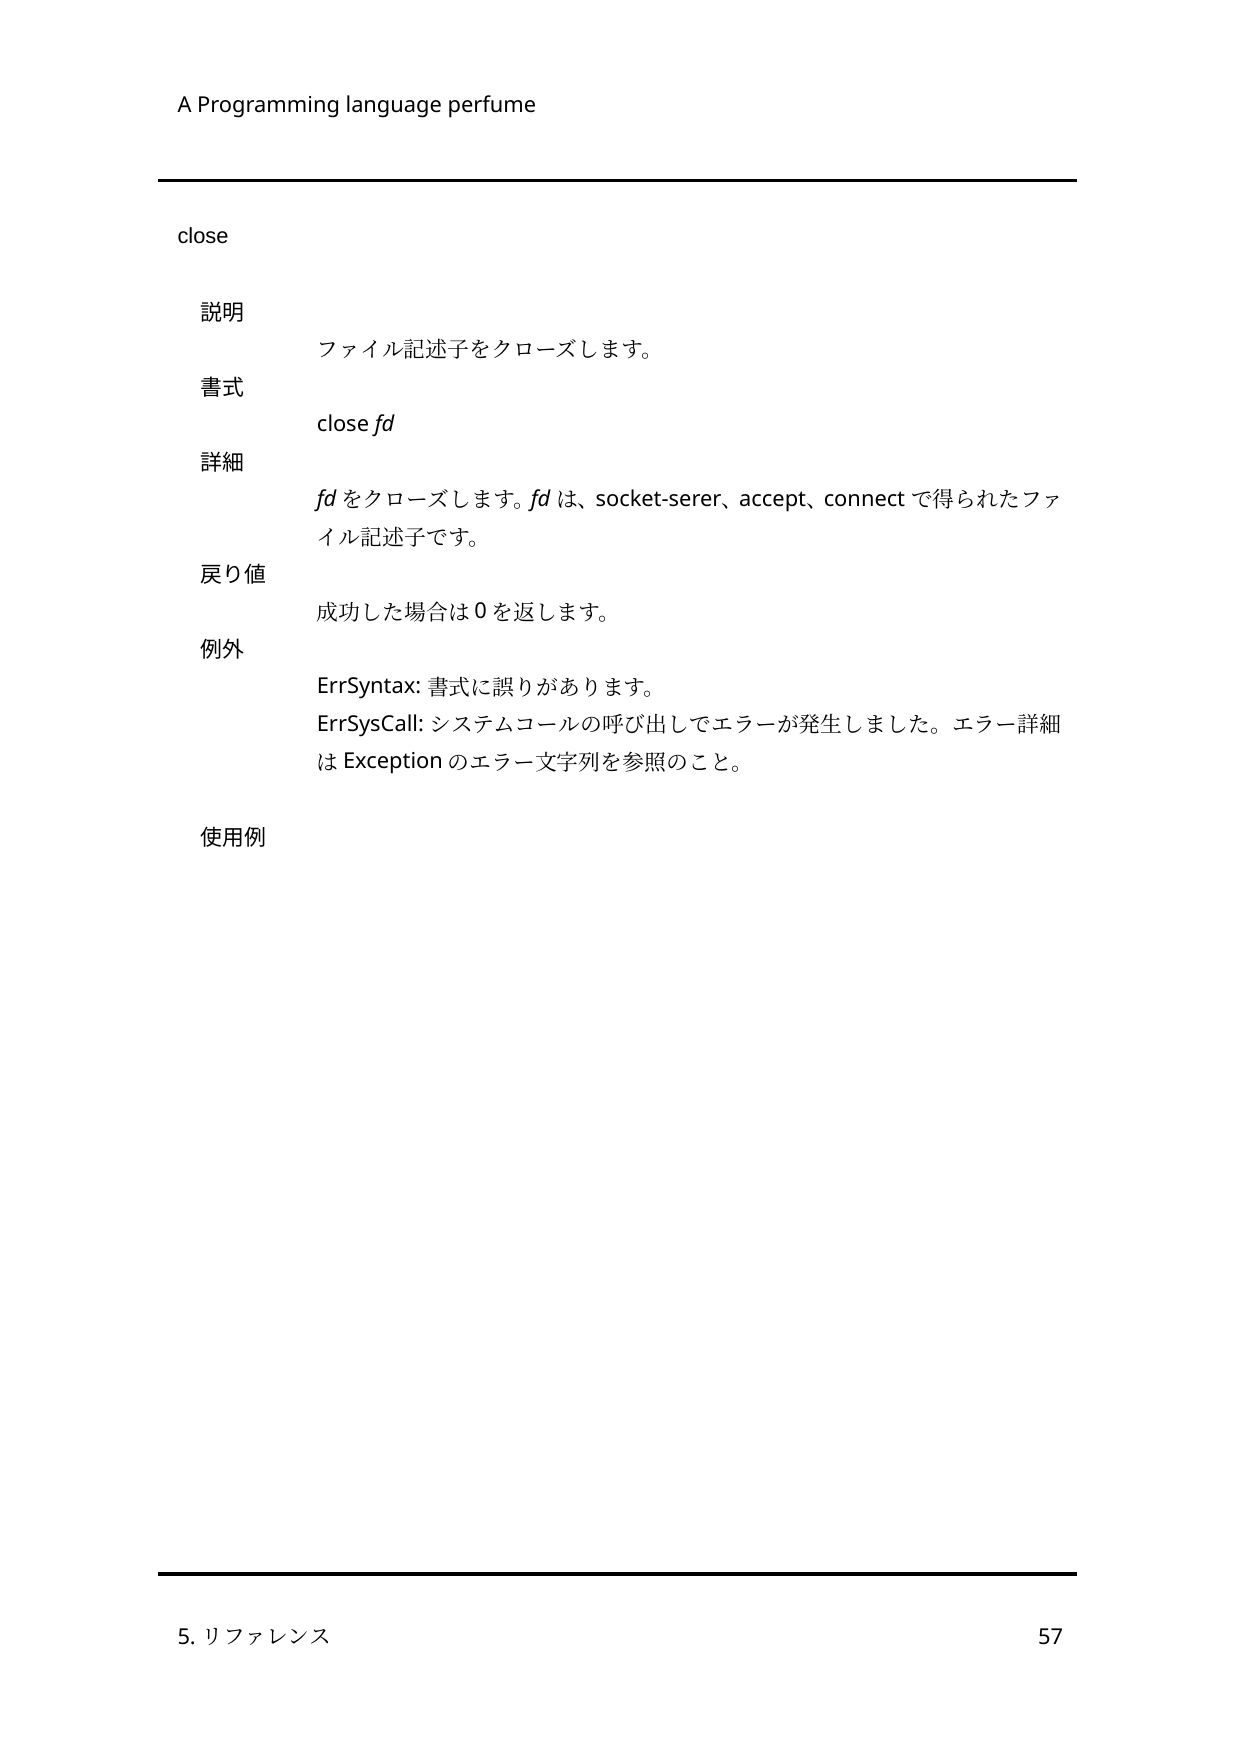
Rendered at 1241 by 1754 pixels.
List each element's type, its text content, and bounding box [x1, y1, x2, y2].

table_cell 使用例 [200, 792, 317, 904]
table_cell fdをクローズします。fd は、socket-serer、accept、connect で得られたファイル記述子です。 [317, 442, 1063, 554]
table_cell 例外 [200, 629, 317, 792]
table_header 説明 [200, 292, 317, 367]
table_cell 成功した場合は0を返します。 [317, 554, 1063, 629]
table_cell ErrSyntax: 書式に誤りがあります。 ErrSysCall: システムコールの呼び出しでエラーが発生しました。エラー詳細はExceptionのエラー文字列を参照のこと。 [317, 629, 1063, 792]
table_header ファイル記述子をクローズします。 [317, 292, 1063, 367]
table_cell 戻り値 [200, 554, 317, 629]
table_cell 書式 [200, 367, 317, 442]
table_cell [317, 792, 1063, 904]
table_cell 詳細 [200, 442, 317, 554]
subtitle close [177, 217, 1063, 254]
table_cell close fd [317, 367, 1063, 442]
